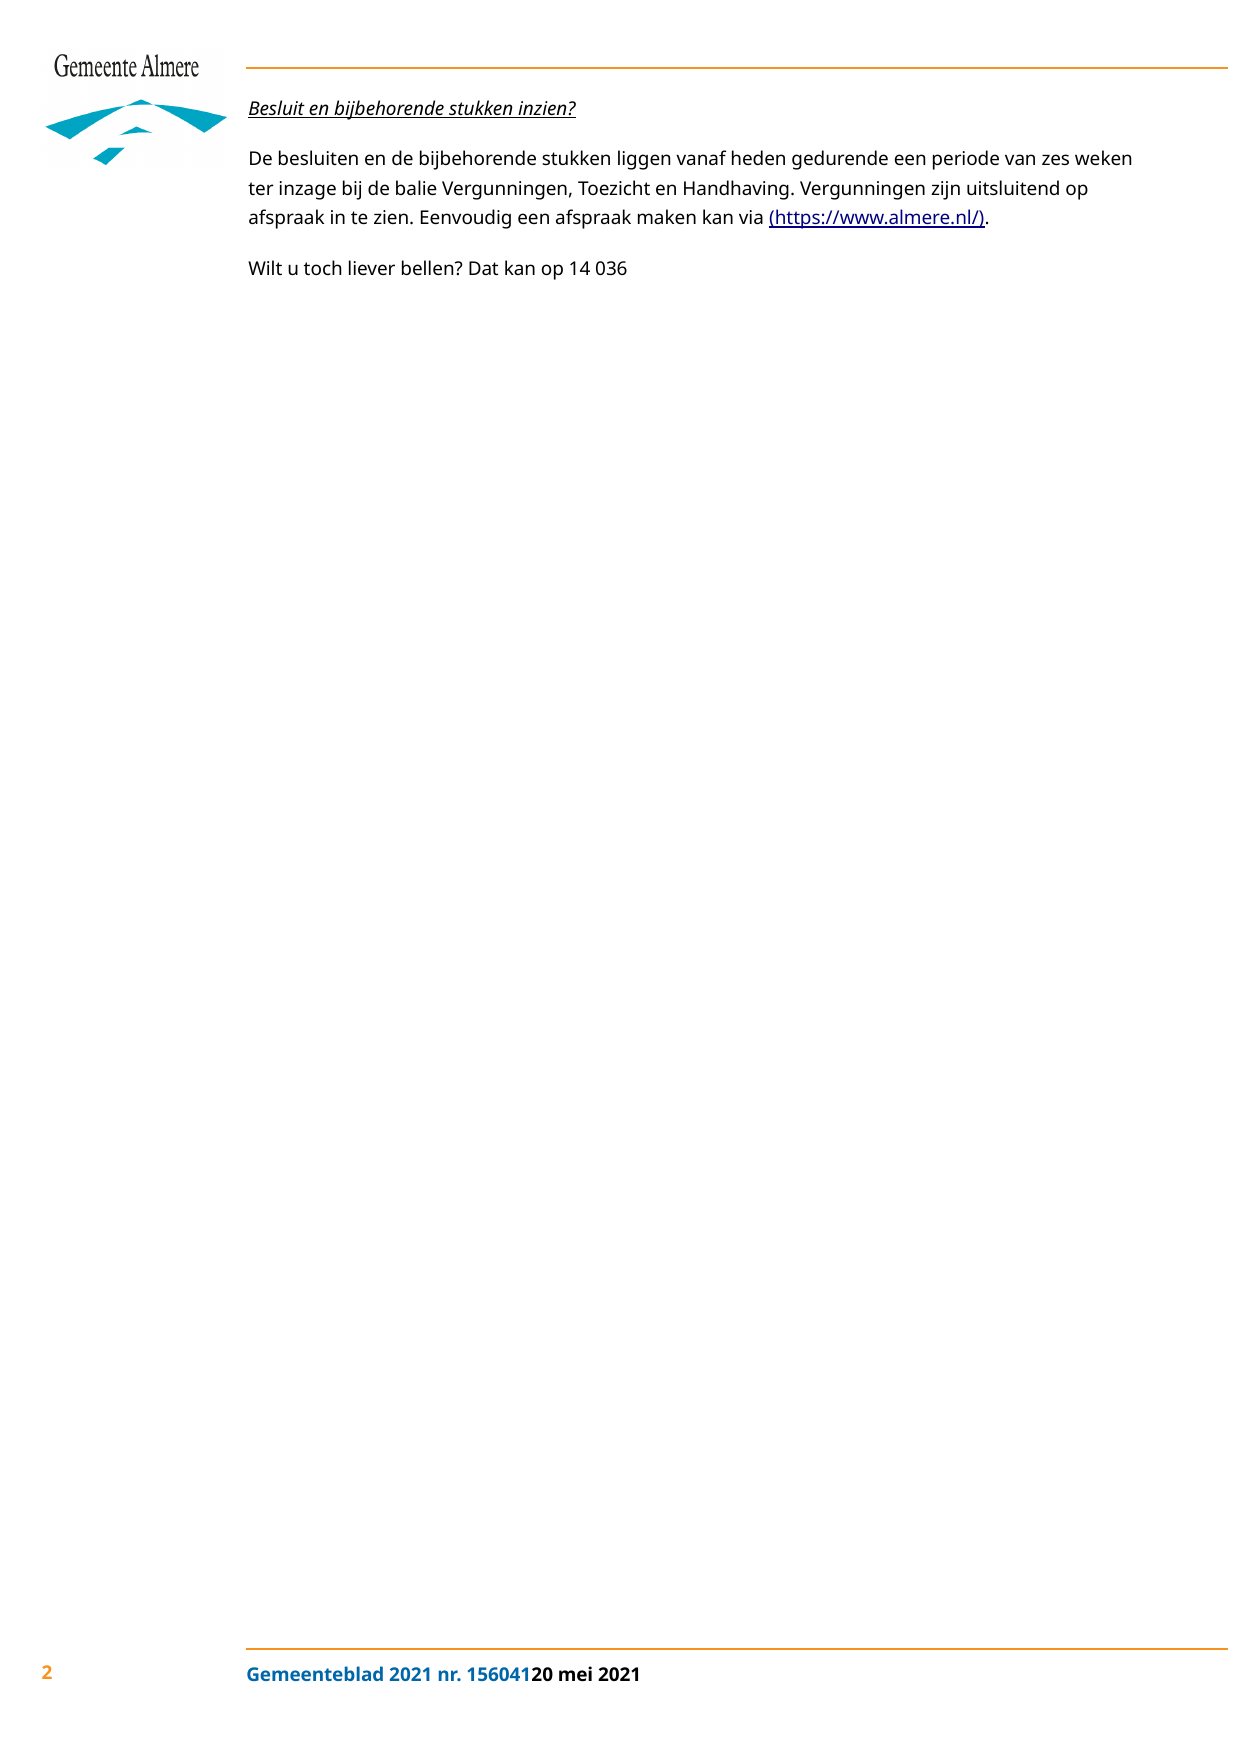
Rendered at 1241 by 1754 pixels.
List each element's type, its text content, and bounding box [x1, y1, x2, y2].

picture [41, 47, 231, 172]
text Wilt u toch liever bellen? Dat kan op 14 036 [248, 255, 1152, 281]
text Besluit en bijbehorende stukken inzien? [248, 95, 1152, 121]
text De besluiten en de bijbehorende stukken liggen vanaf heden gedurende een periode van zes weken ter inzage bij de balie Vergunningen, Toezicht en Handhaving. Vergunningen zijn uitsluitend op afspraak in te zien. Eenvoudig een afspraak maken kan via (https://www.almere.nl/). [248, 145, 1152, 230]
